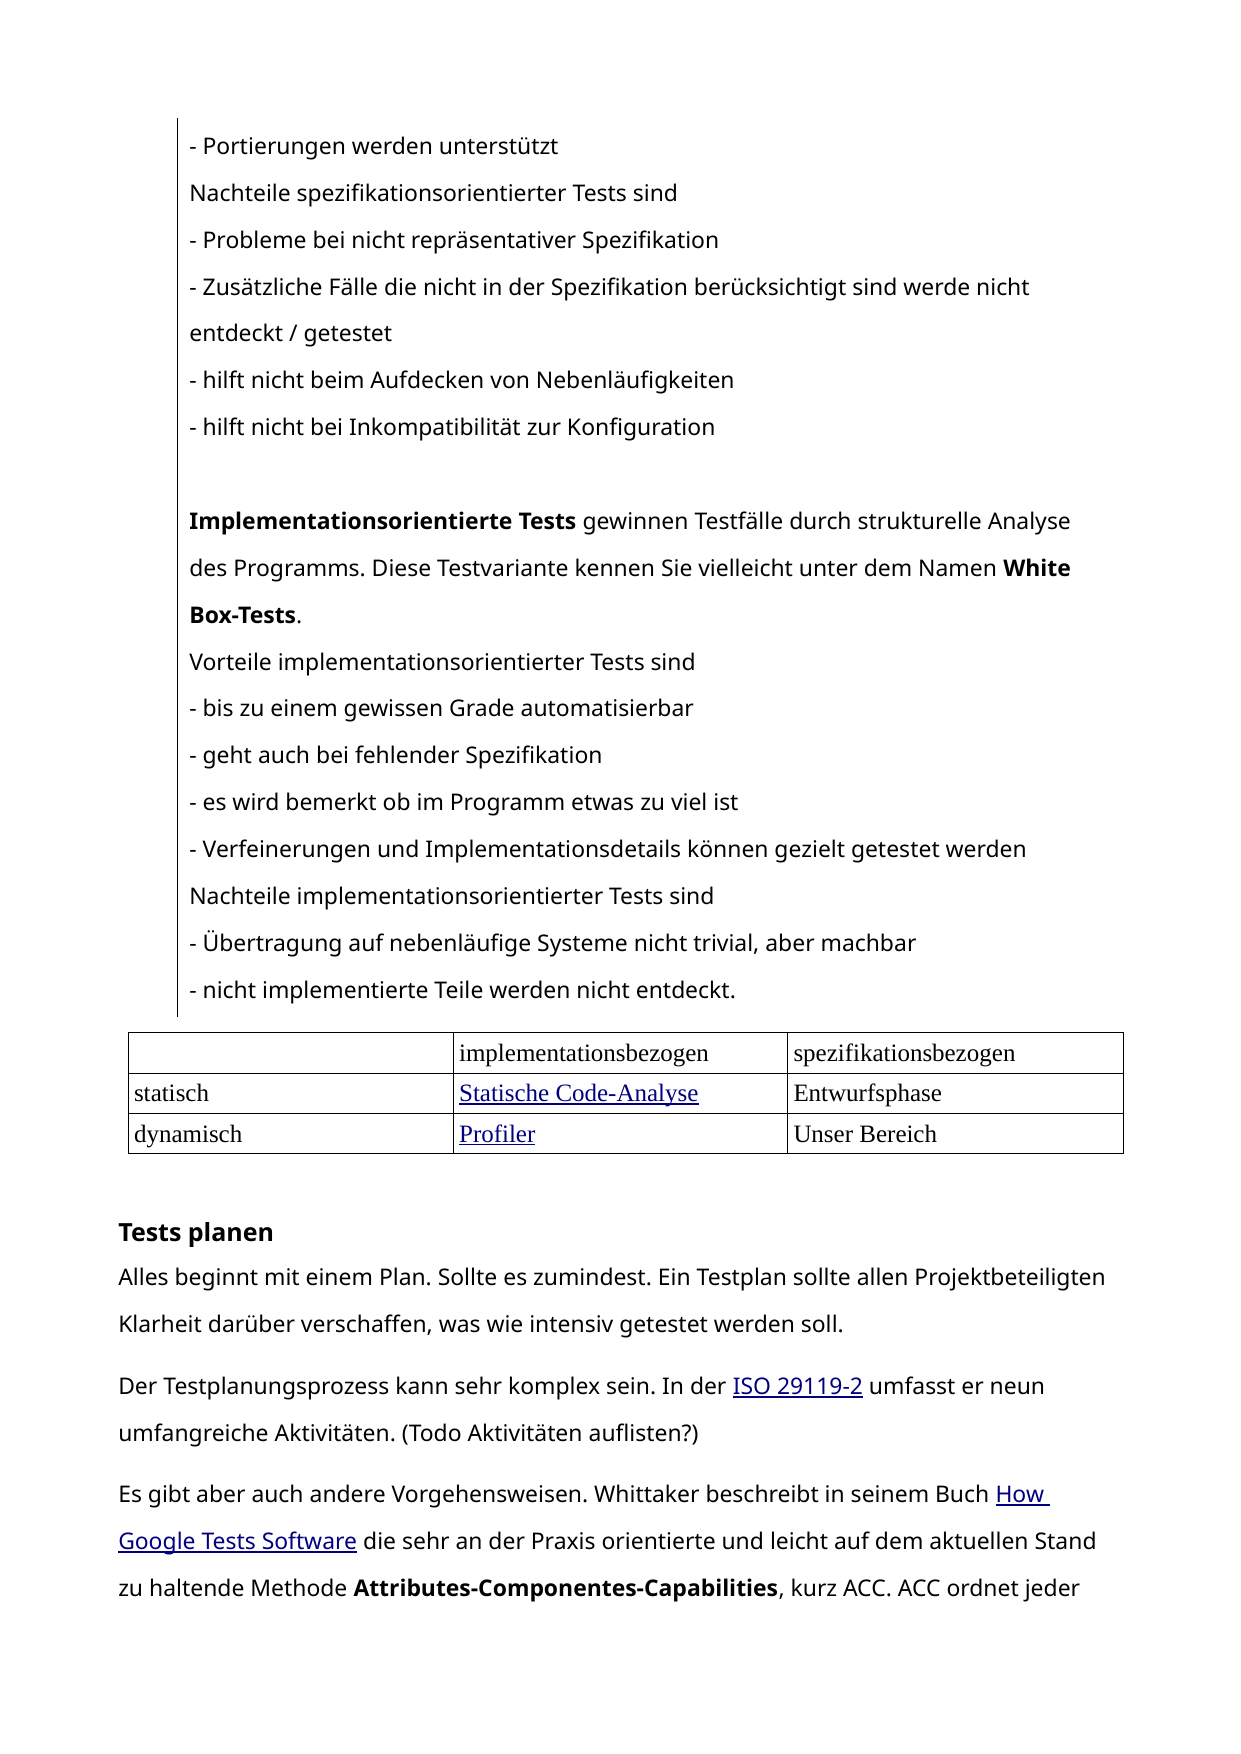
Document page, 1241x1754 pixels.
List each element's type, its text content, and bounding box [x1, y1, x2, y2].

table_cell dynamisch [129, 1114, 453, 1153]
table_cell Unser Bereich [788, 1114, 1123, 1153]
table_cell statisch [129, 1074, 453, 1113]
table_cell Entwurfsphase [788, 1074, 1123, 1113]
table_header [129, 1033, 453, 1073]
table_header implementationsbezogen [454, 1033, 787, 1073]
text Der Testplanungsprozess kann sehr komplex sein. In der ISO 29119-2 umfasst er neun umfangreiche Aktivitäten. (Todo Aktivitäten auflisten?) [118, 1370, 1122, 1448]
table_cell Statische Code-Analyse [454, 1074, 787, 1113]
table_cell Profiler [454, 1114, 787, 1153]
text - Portierungen werden unterstützt Nachteile spezifikationsorientierter Tests sind - Probleme bei nicht repräsentativer Spezifikation - Zusätzliche Fälle die nicht in der Spezifikation berücksichtigt sind werde nicht entdeckt / getestet - hilft nicht beim Aufdecken von Nebenläufigkeiten - hilft nicht bei Inkompatibilität zur Konfiguration Implementationsorientierte Tests gewinnen Testfälle durch strukturelle Analyse des Programms. Diese Testvariante kennen Sie vielleicht unter dem Namen White Box-Tests. Vorteile implementationsorientierter Tests sind - bis zu einem gewissen Grade automatisierbar - geht auch bei fehlender Spezifikation - es wird bemerkt ob im Programm etwas zu viel ist - Verfeinerungen und Implementationsdetails können gezielt getestet werden Nachteile implementationsorientierter Tests sind - Übertragung auf nebenläufige Systeme nicht trivial, aber machbar - nicht implementierte Teile werden nicht entdeckt. [178, 118, 1122, 1017]
subtitle Tests planen [118, 1215, 1122, 1249]
text Alles beginnt mit einem Plan. Sollte es zumindest. Ein Testplan sollte allen Projektbeteiligten Klarheit darüber verschaffen, was wie intensiv getestet werden soll. [118, 1261, 1122, 1339]
text Es gibt aber auch andere Vorgehensweisen. Whittaker beschreibt in seinem Buch How Google Tests Software die sehr an der Praxis orientierte und leicht auf dem aktuellen Stand zu haltende Methode Attributes-Componentes-Capabilities, kurz ACC. ACC ordnet jeder [118, 1478, 1122, 1603]
table_header spezifikationsbezogen [788, 1033, 1123, 1073]
